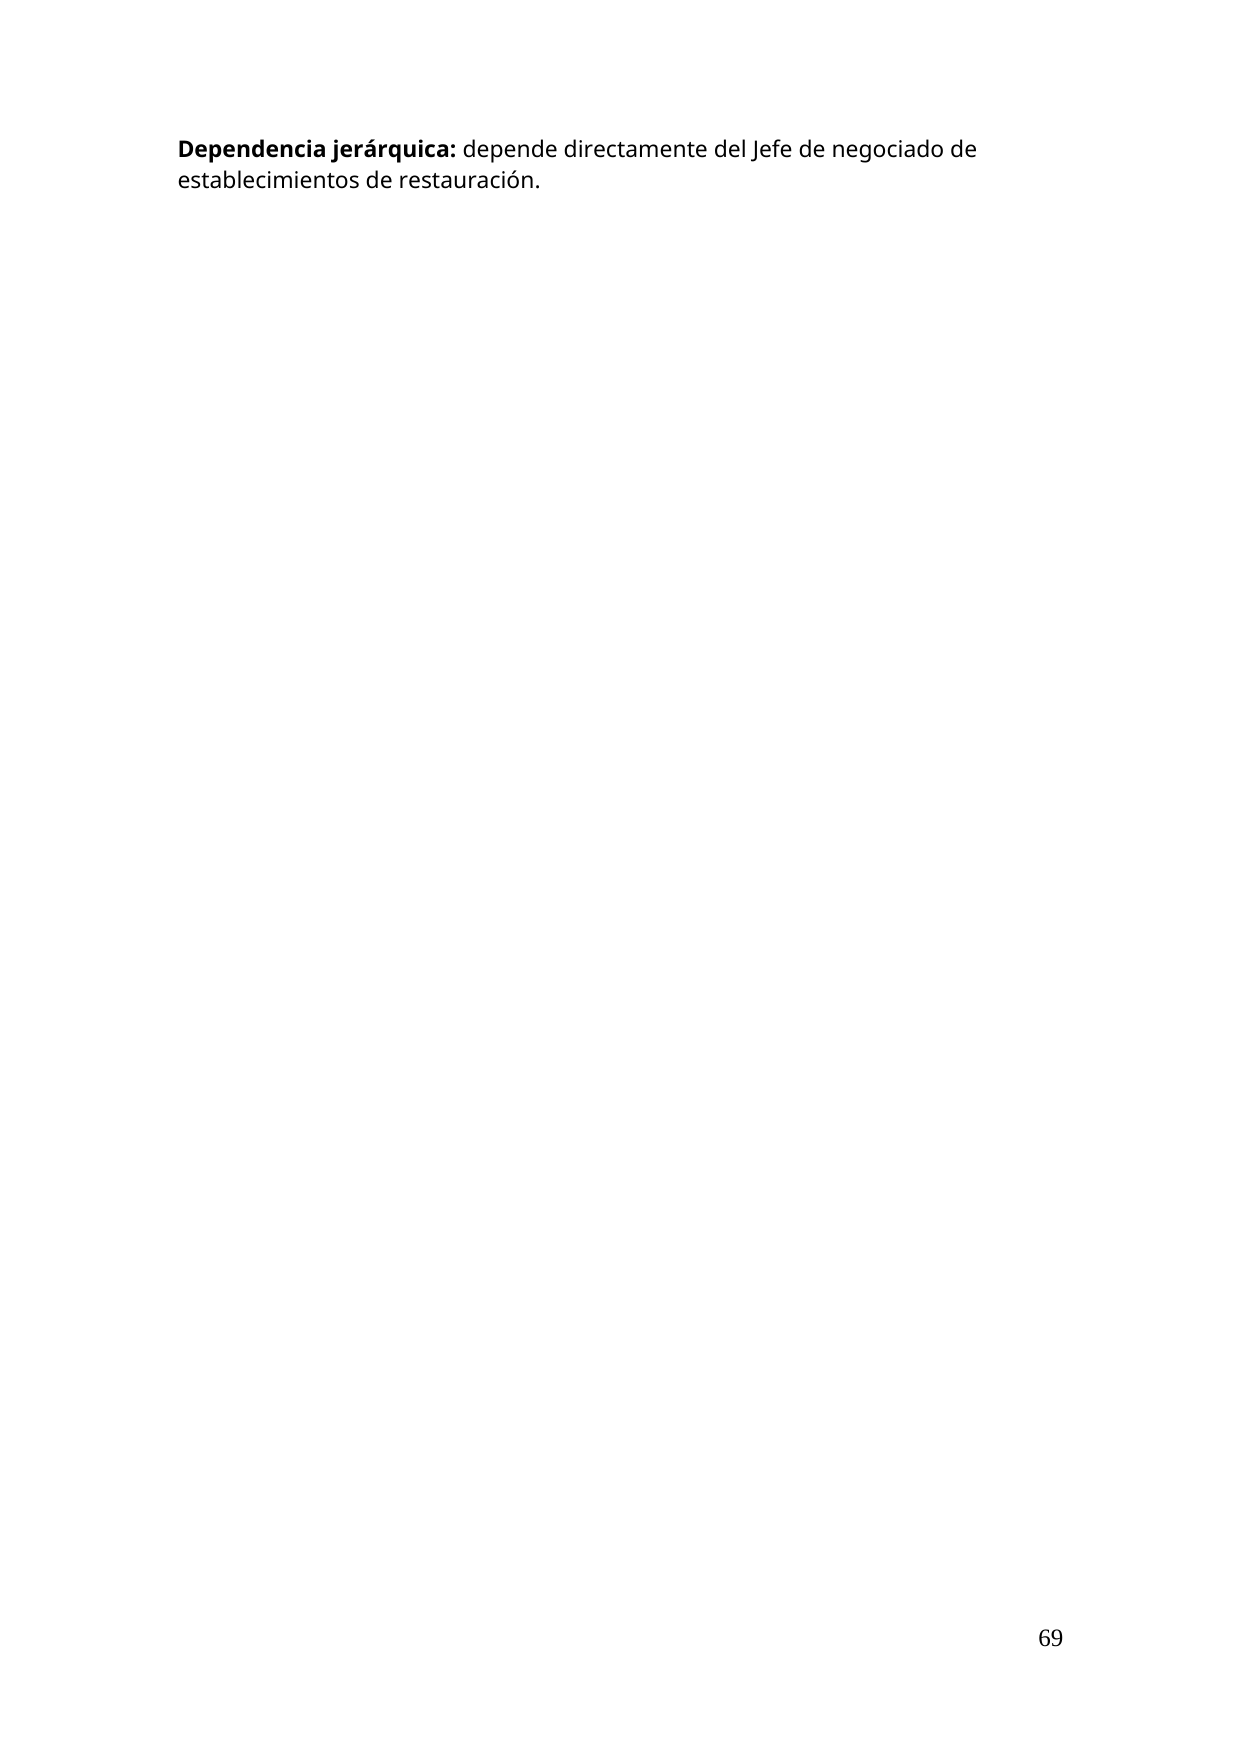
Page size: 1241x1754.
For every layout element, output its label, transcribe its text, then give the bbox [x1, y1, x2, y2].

text Dependencia jerárquica: depende directamente del Jefe de negociado de establecimientos de restauración. [177, 133, 1063, 195]
